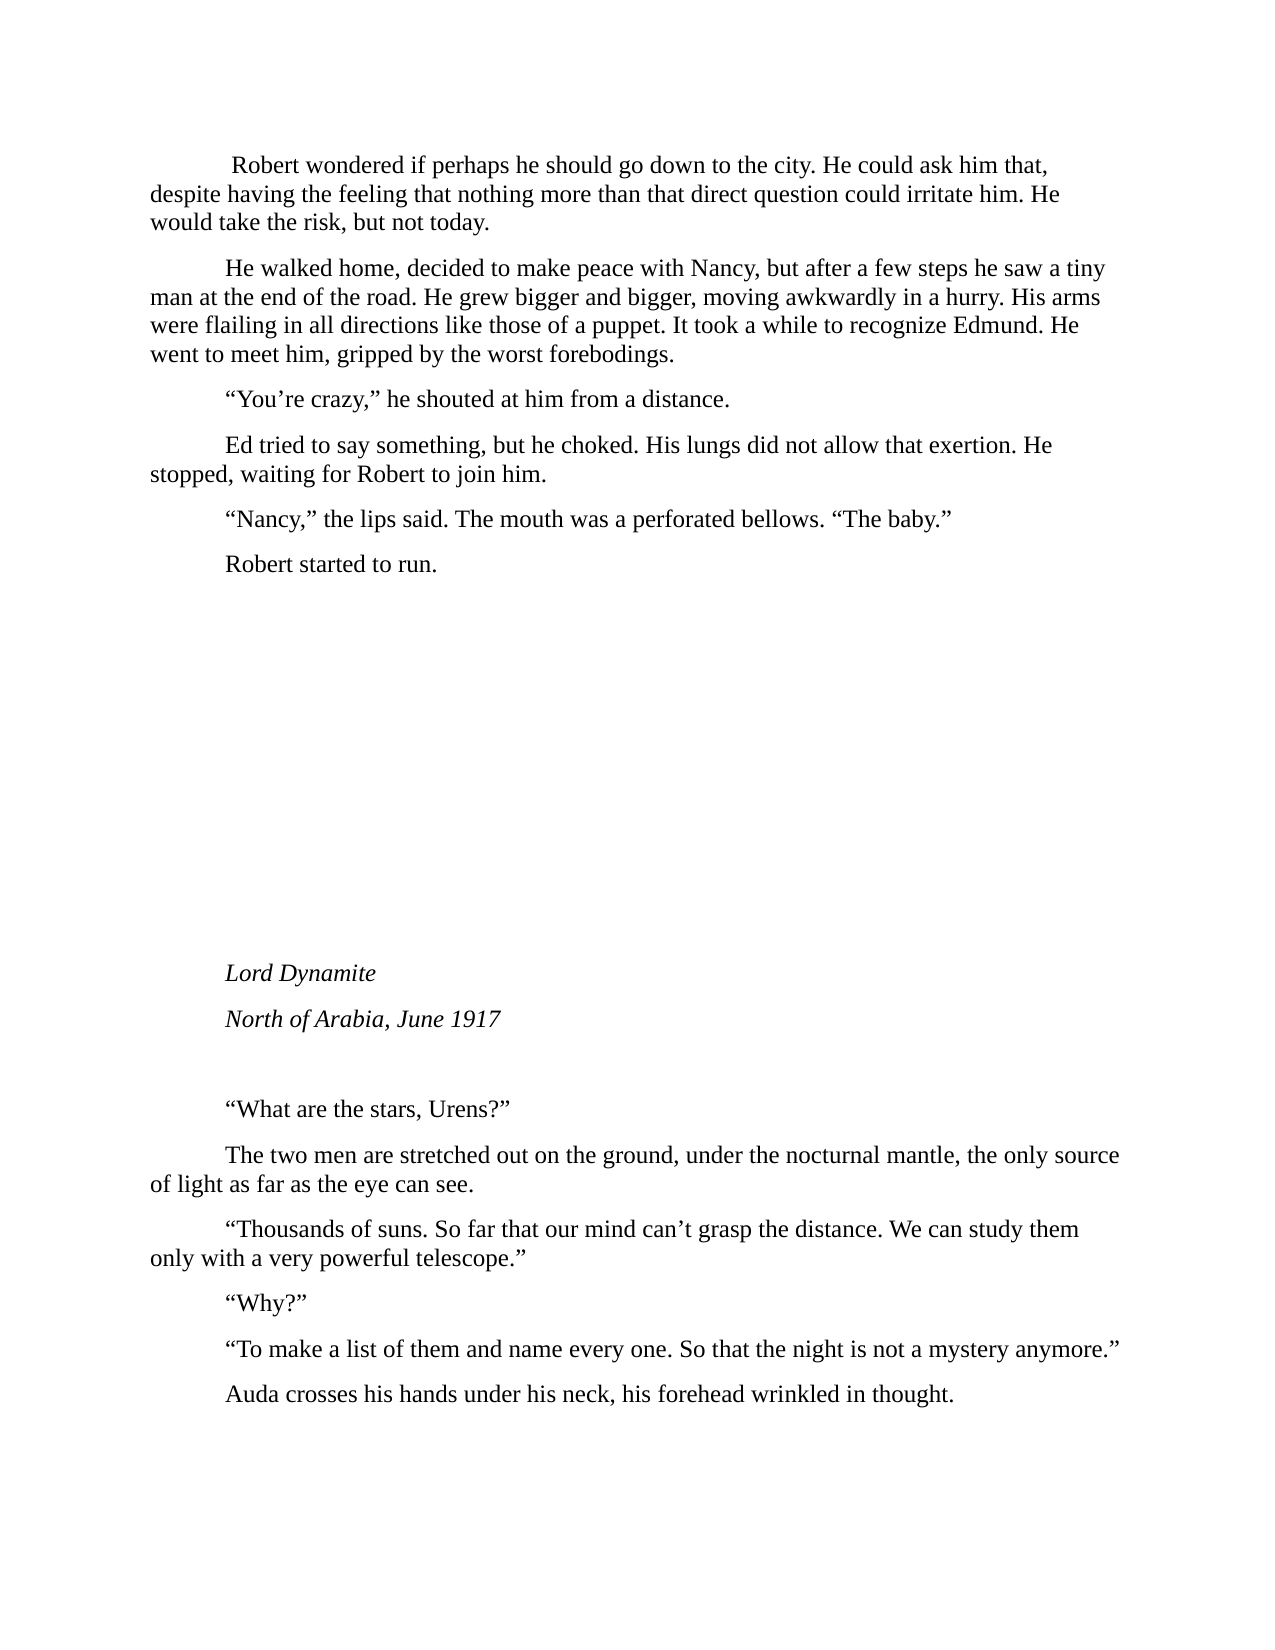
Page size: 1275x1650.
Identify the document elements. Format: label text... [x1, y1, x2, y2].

text “Thousands of suns. So far that our mind can’t grasp the distance. We can study them only with a very powerful telescope.” [150, 1214, 1125, 1272]
text Robert started to run. [150, 549, 1125, 578]
text Ed tried to say something, but he choked. His lungs did not allow that exertion. He stopped, waiting for Robert to join him. [150, 430, 1125, 487]
text “To make a list of them and name every one. So that the night is not a mystery anymore.” [150, 1334, 1125, 1362]
text He walked home, decided to make peace with Nancy, but after a few steps he saw a tiny man at the end of the road. He grew bigger and bigger, moving awkwardly in a hurry. His arms were flailing in all directions like those of a puppet. It took a while to recognize Edmund. He went to meet him, gripped by the worst forebodings. [150, 253, 1125, 368]
text Robert wondered if perhaps he should go down to the city. He could ask him that, despite having the feeling that nothing more than that direct question could irritate him. He would take the risk, but not today. [150, 150, 1125, 236]
text “Nancy,” the lips said. The mouth was a perforated bellows. “The baby.” [150, 504, 1125, 533]
text Auda crosses his hands under his neck, his forehead wrinkled in thought. [150, 1379, 1125, 1408]
text Lord Dynamite [150, 958, 1125, 987]
text North of Arabia, June 1917 [150, 1004, 1125, 1032]
text “Why?” [150, 1288, 1125, 1317]
text “You’re crazy,” he shouted at him from a distance. [150, 384, 1125, 413]
text The two men are stretched out on the ground, under the nocturnal mantle, the only source of light as far as the eye can see. [150, 1140, 1125, 1197]
text “What are the stars, Urens?” [150, 1094, 1125, 1123]
